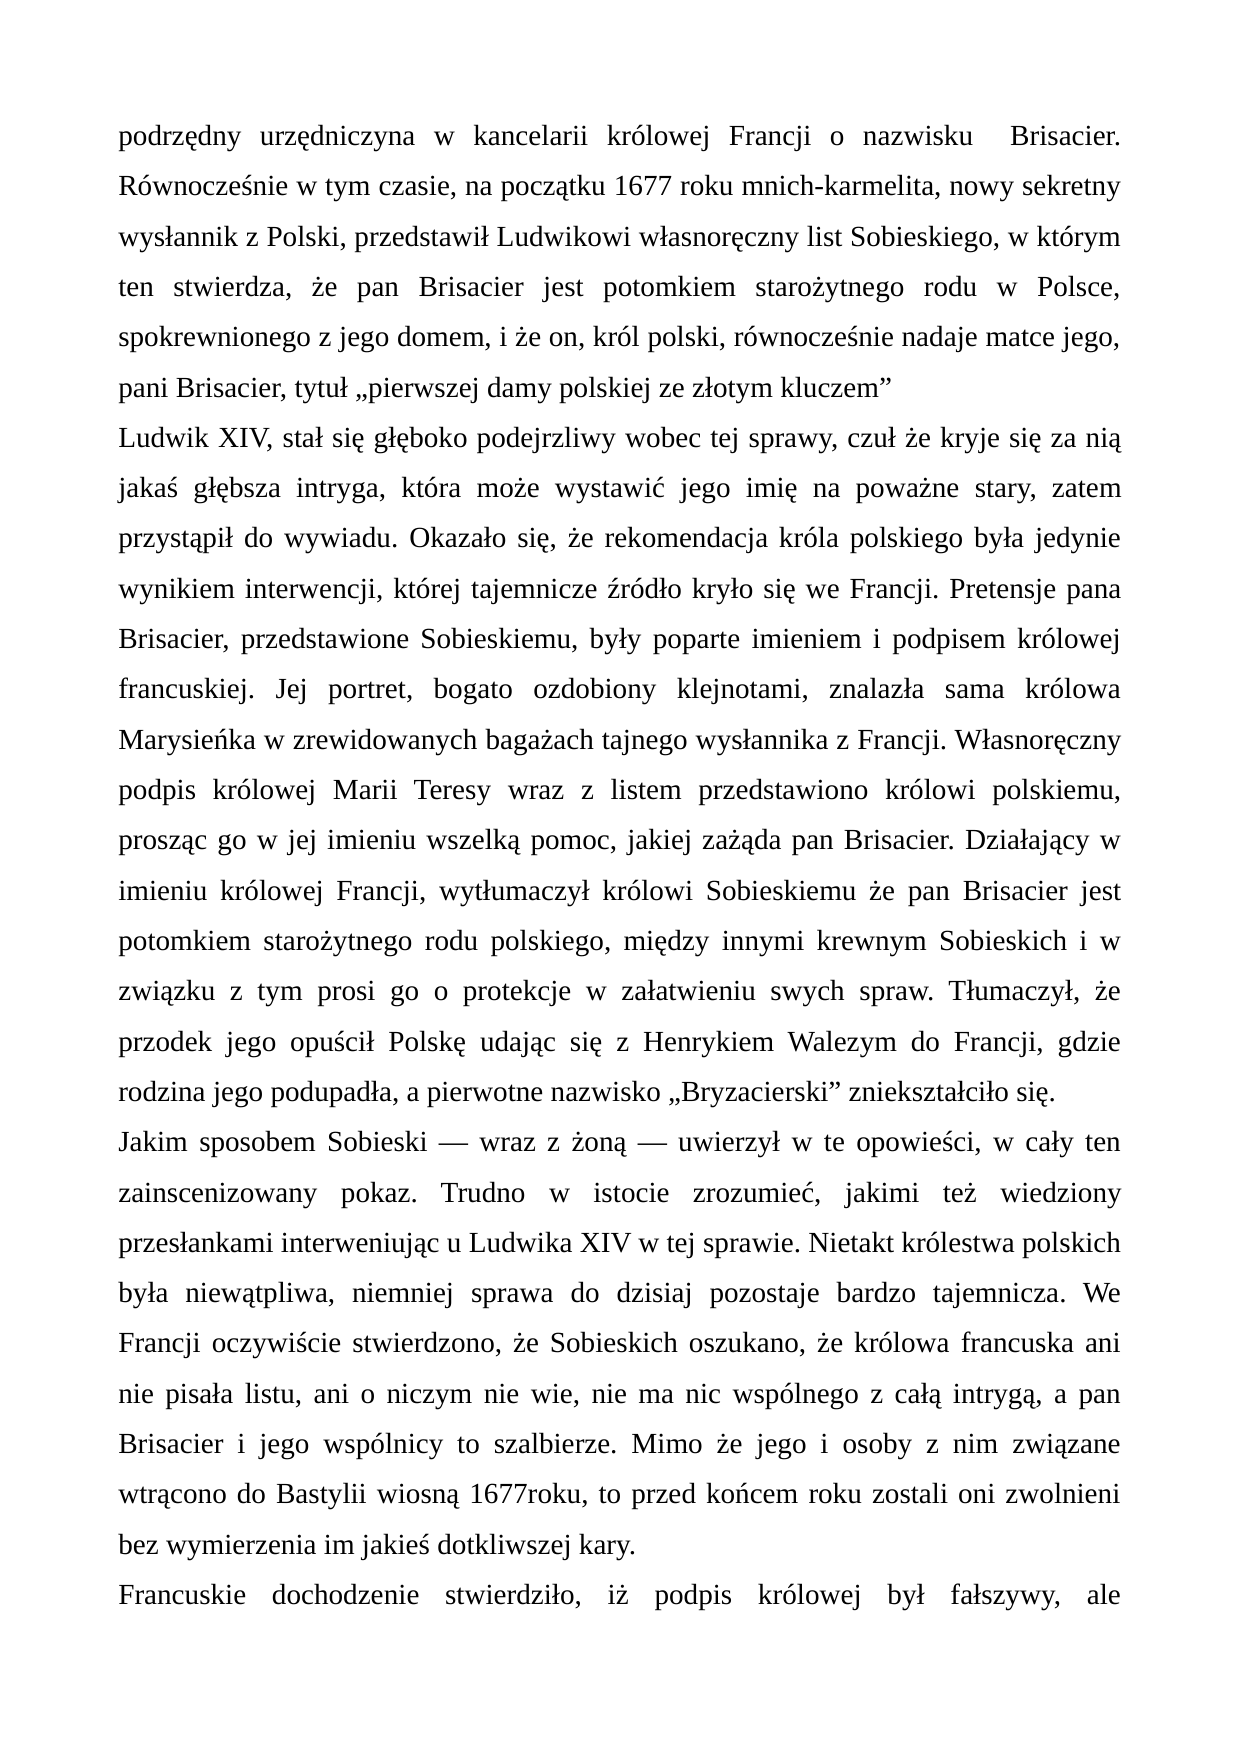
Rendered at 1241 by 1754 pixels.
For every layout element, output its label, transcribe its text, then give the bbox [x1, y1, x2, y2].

text podrzędny urzędniczyna w kancelarii królowej Francji o nazwisku Brisacier. Równocześnie w tym czasie, na początku 1677 roku mnich-karmelita, nowy sekretny wysłannik z Polski, przedstawił Ludwikowi własnoręczny list Sobieskiego, w którym ten stwierdza, że pan Brisacier jest potomkiem starożytnego rodu w Polsce, spokrewnionego z jego domem, i że on, król polski, równocześnie nadaje matce jego, pani Brisacier, tytuł „pierwszej damy polskiej ze złotym kluczem” [118, 118, 1122, 403]
text Ludwik XIV, stał się głęboko podejrzliwy wobec tej sprawy, czuł że kryje się za nią jakaś głębsza intryga, która może wystawić jego imię na poważne stary, zatem przystąpił do wywiadu. Okazało się, że rekomendacja króla polskiego była jedynie wynikiem interwencji, której tajemnicze źródło kryło się we Francji. Pretensje pana Brisacier, przedstawione Sobieskiemu, były poparte imieniem i podpisem królowej francuskiej. Jej portret, bogato ozdobiony klejnotami, znalazła sama królowa Marysieńka w zrewidowanych bagażach tajnego wysłannika z Francji. Własnoręczny podpis królowej Marii Teresy wraz z listem przedstawiono królowi polskiemu, prosząc go w jej imieniu wszelką pomoc, jakiej zażąda pan Brisacier. Działający w imieniu królowej Francji, wytłumaczył królowi Sobieskiemu że pan Brisacier jest potomkiem starożytnego rodu polskiego, mięǳy innymi krewnym Sobieskich i w związku z tym prosi go o protekcje w załatwieniu swych spraw. Tłumaczył, że przodek jego opuścił Polskę udając się z Henrykiem Walezym do Francji, gǳie roǳina jego podupadła, a pierwotne nazwisko „Bryzacierski” zniekształciło się. [118, 420, 1122, 1108]
text Jakim sposobem Sobieski — wraz z żoną — uwierzył w te opowieści, w cały ten zainscenizowany pokaz. Trudno w istocie zrozumieć, jakimi też wiedziony przesłankami interweniując u Ludwika XIV w tej sprawie. Nietakt królestwa polskich była niewątpliwa, niemniej sprawa do dzisiaj pozostaje bardzo tajemnicza. We Francji oczywiście stwierdzono, że Sobieskich oszukano, że królowa francuska ani nie pisała listu, ani o niczym nie wie, nie ma nic wspólnego z całą intrygą, a pan Brisacier i jego wspólnicy to szalbierze. Mimo że jego i osoby z nim związane wtrącono do Bastylii wiosną 1677roku, to przed końcem roku zostali oni zwolnieni bez wymierzenia im jakieś dotkliwszej kary. [118, 1124, 1122, 1560]
text Francuskie dochodzenie stwierdziło, iż podpis królowej był fałszywy, ale [118, 1577, 1122, 1611]
